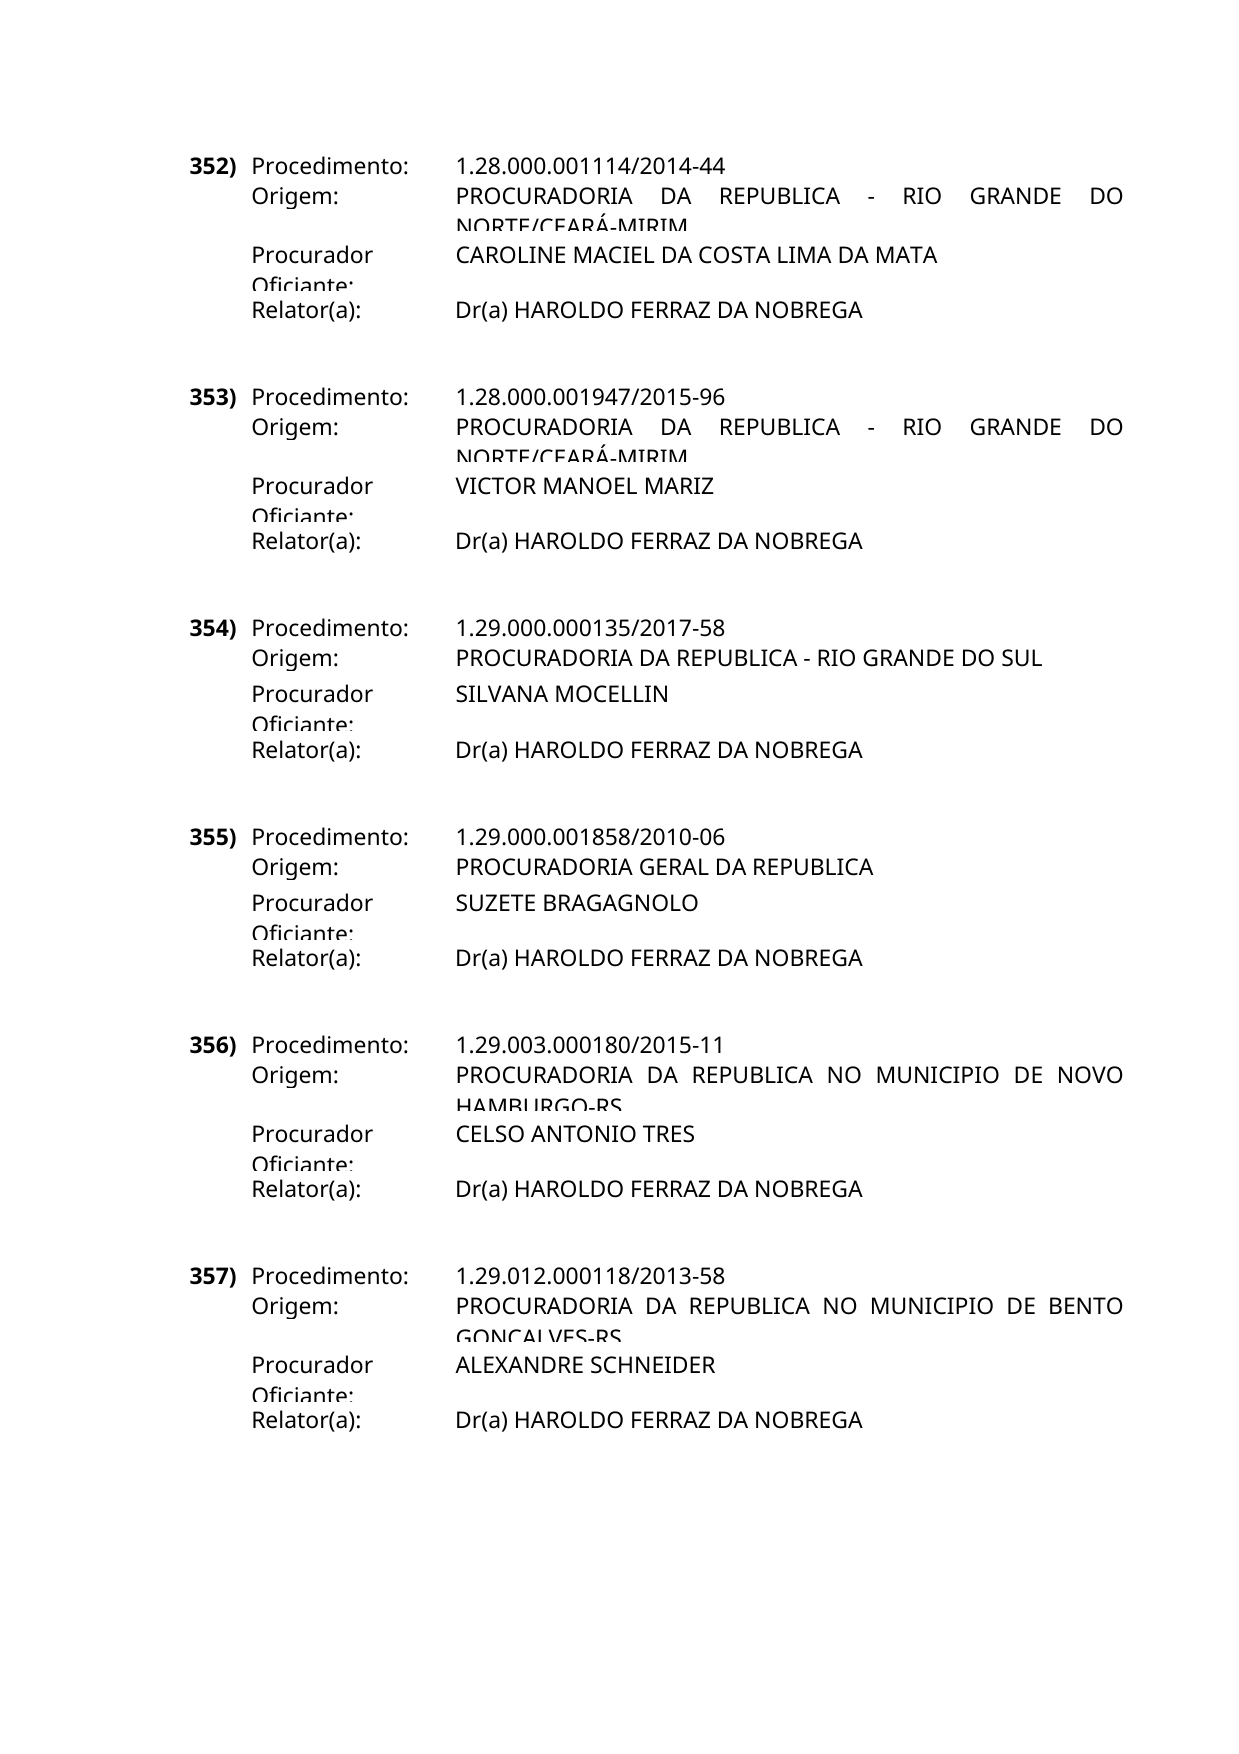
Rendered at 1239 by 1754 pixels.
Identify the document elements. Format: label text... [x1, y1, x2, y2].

table_header Dr(a) HAROLDO FERRAZ DA NOBREGA [455, 525, 1122, 554]
table_cell [189, 678, 251, 729]
table_cell [1125, 1059, 1239, 1088]
table_cell [0, 612, 189, 641]
table_cell [0, 239, 189, 289]
table_cell [251, 440, 455, 462]
table_cell VICTOR MANOEL MARIZ [455, 470, 1124, 521]
table_cell [1125, 612, 1239, 641]
table_cell [0, 851, 189, 879]
table_cell [189, 1341, 251, 1349]
table_cell [189, 1349, 251, 1400]
table_cell [251, 1341, 455, 1349]
table_cell 1.29.000.001858/2010-06 [455, 821, 1124, 849]
table_cell [1125, 1349, 1239, 1400]
table_cell [189, 942, 251, 972]
table_cell [1125, 239, 1239, 289]
table_cell [0, 734, 189, 764]
table_cell Procurador Oficiante: [251, 239, 455, 291]
table_cell 1.29.012.000118/2013-58 [455, 1260, 1124, 1289]
table_cell [1125, 411, 1239, 439]
table_cell [189, 462, 251, 469]
table_header Dr(a) HAROLDO FERRAZ DA NOBREGA [455, 734, 1122, 762]
table_cell [1125, 1029, 1239, 1058]
table_cell [189, 1203, 251, 1260]
table_cell 1.28.000.001947/2015-96 [455, 381, 1124, 409]
table_cell [251, 972, 455, 1029]
table_cell [0, 642, 189, 671]
table_cell [0, 381, 189, 409]
table_cell [0, 1290, 189, 1319]
table_cell [0, 1341, 189, 1349]
table_cell [1125, 972, 1239, 1029]
table_header [1125, 0, 1239, 150]
table_cell [251, 462, 455, 469]
table_cell Origem: [251, 642, 455, 671]
table_cell Procedimento: [251, 612, 455, 641]
table_header Relator(a): [251, 1404, 455, 1433]
table_cell [0, 440, 189, 462]
table_cell SUZETE BRAGAGNOLO [455, 887, 1124, 938]
table_cell [0, 1173, 189, 1203]
table_cell [189, 642, 251, 671]
table_cell [1125, 879, 1239, 887]
table_cell [189, 411, 251, 439]
table_cell [0, 1319, 189, 1341]
table_cell ALEXANDRE SCHNEIDER [455, 1349, 1124, 1400]
table_cell [1125, 1088, 1239, 1110]
table_header Dr(a) HAROLDO FERRAZ DA NOBREGA [455, 1173, 1122, 1202]
table_cell [0, 1349, 189, 1400]
table_cell [189, 1173, 251, 1203]
table_cell [0, 821, 189, 849]
table_cell [189, 209, 251, 231]
table_cell [189, 470, 251, 521]
table_cell PROCURADORIA DA REPUBLICA NO MUNICIPIO DE BENTO GONCALVES-RS [455, 1290, 1124, 1341]
table_cell PROCURADORIA DA REPUBLICA - RIO GRANDE DO SUL [455, 642, 1124, 671]
table_header Dr(a) HAROLDO FERRAZ DA NOBREGA [455, 942, 1122, 971]
table_cell [189, 555, 251, 612]
table_cell [0, 231, 189, 238]
table_cell [1125, 440, 1239, 462]
table_cell Procedimento: [251, 381, 455, 409]
table_cell [1125, 1341, 1239, 1349]
table_cell [251, 1203, 455, 1260]
table_cell 1.29.000.000135/2017-58 [455, 612, 1124, 641]
table_cell [189, 525, 251, 555]
table_cell [0, 294, 189, 324]
table_cell [1125, 231, 1239, 238]
table_cell Procurador Oficiante: [251, 470, 455, 522]
table_header Relator(a): [251, 294, 455, 323]
table_cell 355) [189, 821, 251, 849]
table_header Dr(a) HAROLDO FERRAZ DA NOBREGA [455, 1404, 1122, 1433]
table_cell 353) [189, 381, 251, 409]
table_header Relator(a): [251, 942, 455, 971]
table_cell PROCURADORIA DA REPUBLICA - RIO GRANDE DO NORTE/CEARÁ-MIRIM [455, 411, 1124, 462]
table_cell Procedimento: [251, 821, 455, 849]
table_cell Origem: [251, 411, 455, 439]
table_cell 1.29.003.000180/2015-11 [455, 1029, 1124, 1058]
table_cell [189, 1404, 251, 1434]
table_cell [0, 209, 189, 231]
table_cell [189, 440, 251, 462]
table_cell [0, 1088, 189, 1110]
table_cell [1125, 642, 1239, 671]
table_cell [1125, 180, 1239, 208]
table_cell [1125, 324, 1239, 381]
table_cell [189, 180, 251, 208]
table_cell [251, 1110, 455, 1118]
table_cell [189, 231, 251, 238]
table_cell [189, 1118, 251, 1169]
table_header Relator(a): [251, 525, 455, 554]
table_cell [189, 851, 251, 879]
table_cell [1125, 671, 1239, 678]
table_cell [0, 180, 189, 208]
table_cell [1125, 1118, 1239, 1169]
table_cell [189, 972, 251, 1029]
table_cell CAROLINE MACIEL DA COSTA LIMA DA MATA [455, 239, 1124, 289]
table_cell [1125, 462, 1239, 469]
table_cell 357) [189, 1260, 251, 1289]
table_cell [1125, 555, 1239, 612]
table_cell [0, 411, 189, 439]
table_cell [1125, 887, 1239, 938]
table_cell [455, 1203, 1124, 1260]
table_cell [251, 671, 455, 678]
table_header Relator(a): [251, 734, 455, 762]
table_header [189, 0, 251, 150]
table_cell [0, 887, 189, 938]
table_cell [251, 1088, 455, 1110]
table_cell [0, 470, 189, 521]
table_cell Origem: [251, 180, 455, 208]
table_cell [1125, 1290, 1239, 1319]
table_cell [0, 1110, 189, 1118]
table_cell [189, 294, 251, 324]
table_cell [0, 324, 189, 381]
table_cell [189, 239, 251, 289]
table_cell [251, 1319, 455, 1341]
table_cell [0, 525, 189, 555]
table_cell [251, 879, 455, 887]
table_cell [189, 1110, 251, 1118]
table_cell [0, 879, 189, 887]
table_cell [189, 764, 251, 821]
table_cell [189, 887, 251, 938]
table_cell [1125, 209, 1239, 231]
table_cell [0, 972, 189, 1029]
table_header Dr(a) HAROLDO FERRAZ DA NOBREGA [455, 294, 1122, 323]
table_cell [1125, 525, 1239, 555]
table_cell [1125, 1260, 1239, 1289]
table_cell Procurador Oficiante: [251, 887, 455, 939]
table_cell [1125, 851, 1239, 879]
table_cell [0, 942, 189, 972]
table_cell [251, 764, 455, 821]
table_cell [1125, 734, 1239, 764]
table_cell [0, 462, 189, 469]
table_cell [455, 879, 1124, 887]
table_cell PROCURADORIA GERAL DA REPUBLICA [455, 851, 1124, 879]
table_cell CELSO ANTONIO TRES [455, 1118, 1124, 1169]
table_cell [1125, 821, 1239, 849]
table_cell [0, 764, 189, 821]
table_cell [1125, 942, 1239, 972]
table_cell SILVANA MOCELLIN [455, 678, 1124, 729]
table_cell [455, 671, 1124, 678]
table_cell PROCURADORIA DA REPUBLICA NO MUNICIPIO DE NOVO HAMBURGO-RS [455, 1059, 1124, 1110]
table_cell [189, 1059, 251, 1088]
table_cell [0, 1029, 189, 1058]
table_cell [455, 1341, 1124, 1349]
table_cell 356) [189, 1029, 251, 1058]
table_cell Procurador Oficiante: [251, 1349, 455, 1401]
table_cell [455, 764, 1124, 821]
table_cell [251, 324, 455, 381]
table_header [0, 0, 189, 150]
table_cell [1125, 1203, 1239, 1260]
table_cell [0, 678, 189, 729]
table_cell [1125, 470, 1239, 521]
table_cell [455, 324, 1124, 381]
table_cell Procedimento: [251, 150, 455, 178]
table_cell 352) [189, 150, 251, 178]
table_cell [1125, 678, 1239, 729]
table_header [251, 0, 455, 150]
table_cell [251, 209, 455, 231]
table_cell Procurador Oficiante: [251, 678, 455, 731]
table_cell [1125, 1319, 1239, 1341]
table_cell 1.28.000.001114/2014-44 [455, 150, 1124, 178]
table_cell [189, 734, 251, 764]
table_cell [0, 671, 189, 678]
table_cell [189, 879, 251, 887]
table_cell [0, 1118, 189, 1169]
table_cell [189, 1088, 251, 1110]
table_cell Origem: [251, 851, 455, 879]
table_cell 354) [189, 612, 251, 641]
table_cell [1125, 294, 1239, 324]
table_cell [0, 1059, 189, 1088]
table_cell [0, 555, 189, 612]
table_cell [1125, 1110, 1239, 1118]
table_cell [1125, 381, 1239, 409]
table_header [455, 0, 1124, 150]
table_cell [0, 1203, 189, 1260]
table_cell [189, 324, 251, 381]
table_cell [189, 1290, 251, 1319]
table_cell [455, 231, 1124, 238]
table_cell [1125, 1173, 1239, 1203]
table_cell PROCURADORIA DA REPUBLICA - RIO GRANDE DO NORTE/CEARÁ-MIRIM [455, 180, 1124, 231]
table_cell [1125, 1404, 1239, 1434]
table_cell Origem: [251, 1059, 455, 1088]
table_cell Origem: [251, 1290, 455, 1319]
table_cell Procedimento: [251, 1029, 455, 1058]
table_cell [189, 1319, 251, 1341]
table_cell [189, 671, 251, 678]
table_cell [0, 1404, 189, 1434]
table_cell [0, 150, 189, 178]
table_cell Procurador Oficiante: [251, 1118, 455, 1170]
table_cell [0, 1260, 189, 1289]
table_cell [251, 555, 455, 612]
table_cell [455, 972, 1124, 1029]
table_cell [1125, 150, 1239, 178]
table_cell [1125, 764, 1239, 821]
table_cell [251, 231, 455, 238]
table_cell [455, 462, 1124, 469]
table_cell [455, 1110, 1124, 1118]
table_cell Procedimento: [251, 1260, 455, 1289]
table_header Relator(a): [251, 1173, 455, 1202]
table_cell [455, 555, 1124, 612]
